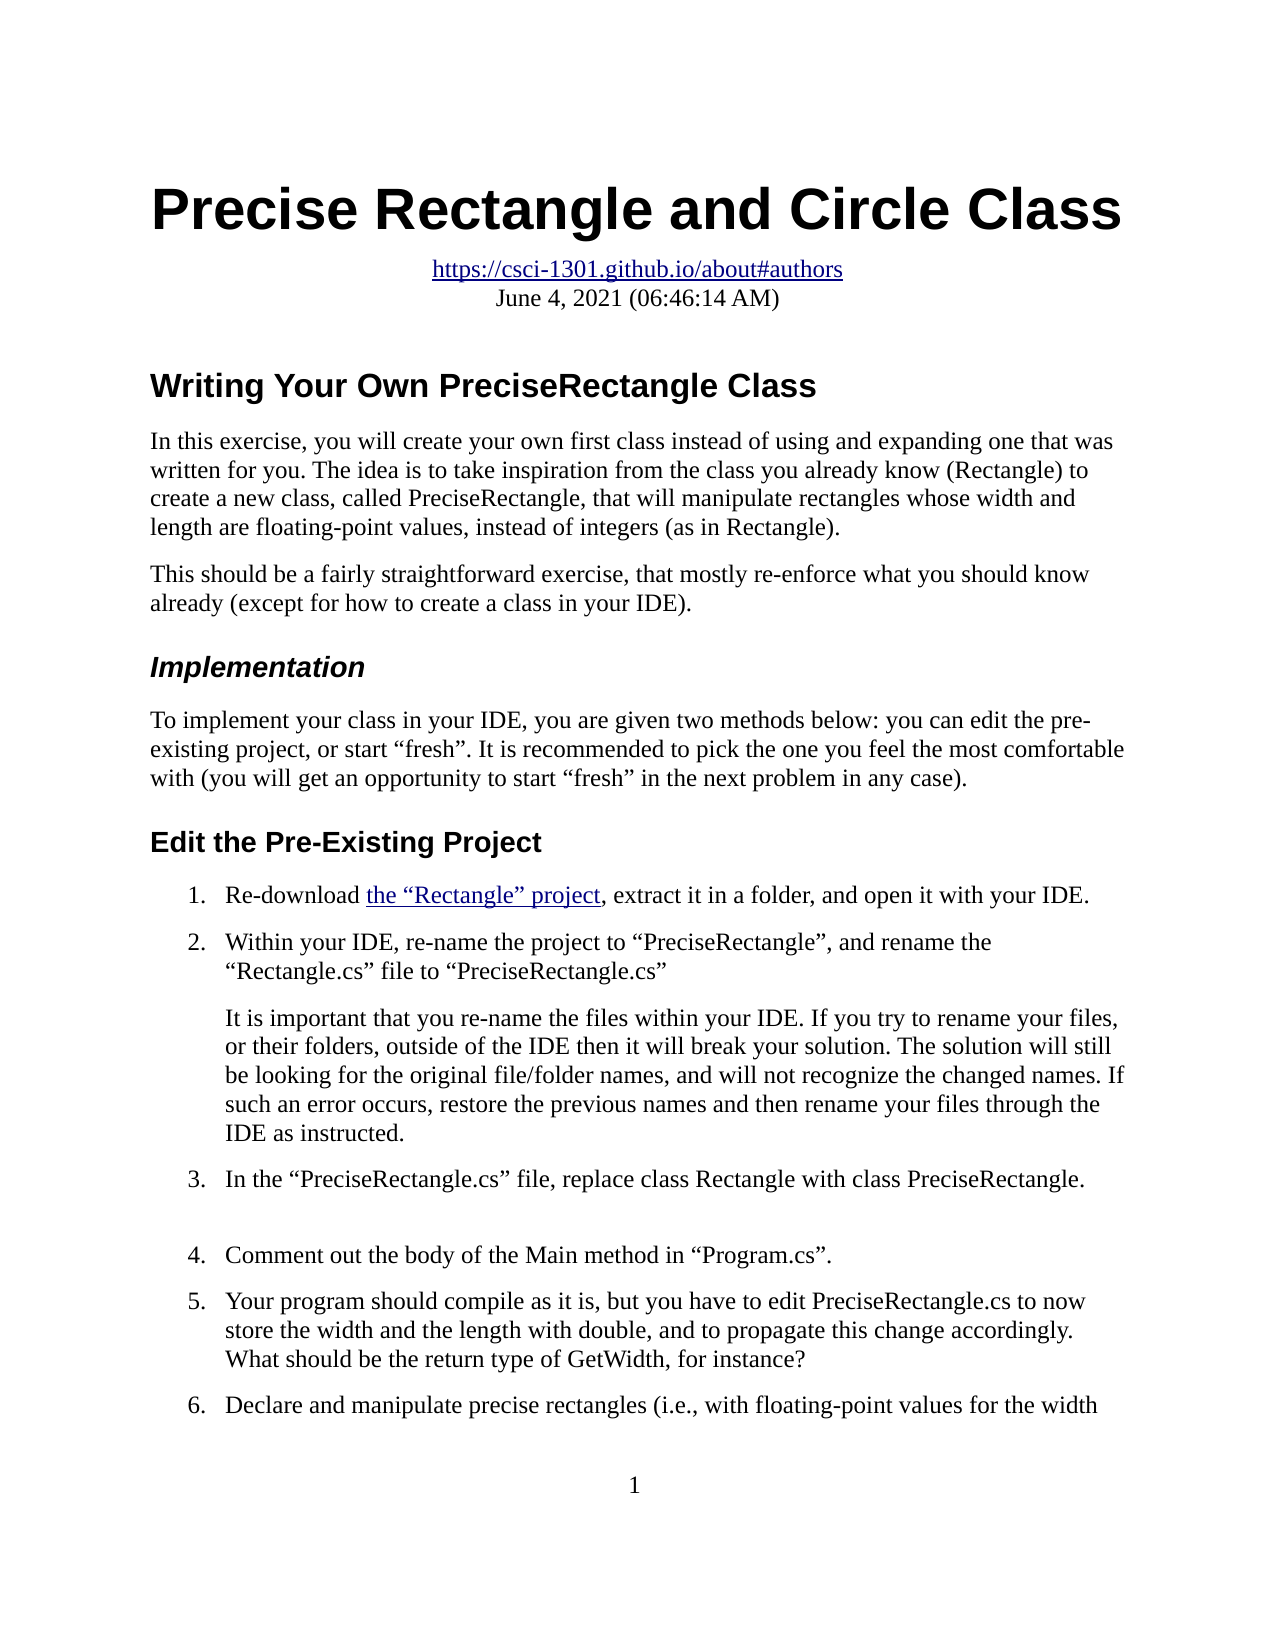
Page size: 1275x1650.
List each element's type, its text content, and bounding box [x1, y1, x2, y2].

list Within your IDE, re-name the project to “PreciseRectangle”, and rename the “Rectangle.cs” file to “PreciseRectangle.cs” [187, 927, 1125, 985]
text https://csci-1301.github.io/about#authors [150, 254, 1125, 283]
list In the “PreciseRectangle.cs” file, replace class Rectangle with class PreciseRectangle. [187, 1164, 1125, 1222]
subtitle Edit the Pre-Existing Project [150, 826, 1125, 859]
text June 4, 2021 (06:46:14 AM) [150, 283, 1125, 312]
list Comment out the body of the Main method in “Program.cs”. [187, 1240, 1125, 1268]
text To implement your class in your IDE, you are given two methods below: you can edit the pre-existing project, or start “fresh”. It is recommended to pick the one you feel the most comfortable with (you will get an opportunity to start “fresh” in the next problem in any case). [150, 705, 1125, 792]
subtitle Writing Your Own PreciseRectangle Class [150, 366, 1125, 404]
list Declare and manipulate precise rectangles (i.e., with floating-point values for the width [187, 1391, 1125, 1419]
list It is important that you re-name the files within your IDE. If you try to rename your files, or their folders, outside of the IDE then it will break your solution. The solution will still be looking for the original file/folder names, and will not recognize the changed names. If such an error occurs, restore the previous names and then rename your files through the IDE as instructed. [187, 1003, 1125, 1146]
title Precise Rectangle and Circle Class [150, 175, 1125, 242]
list Re-download the “Rectangle” project, extract it in a folder, and open it with your IDE. [187, 881, 1125, 909]
list Your program should compile as it is, but you have to edit PreciseRectangle.cs to now store the width and the length with double, and to propagate this change accordingly. What should be the return type of GetWidth, for instance? [187, 1286, 1125, 1373]
subtitle Implementation [150, 650, 1125, 684]
text In this exercise, you will create your own first class instead of using and expanding one that was written for you. The idea is to take inspiration from the class you already know (Rectangle) to create a new class, called PreciseRectangle, that will manipulate rectangles whose width and length are floating-point values, instead of integers (as in Rectangle). [150, 426, 1125, 541]
text This should be a fairly straightforward exercise, that mostly re-enforce what you should know already (except for how to create a class in your IDE). [150, 559, 1125, 616]
